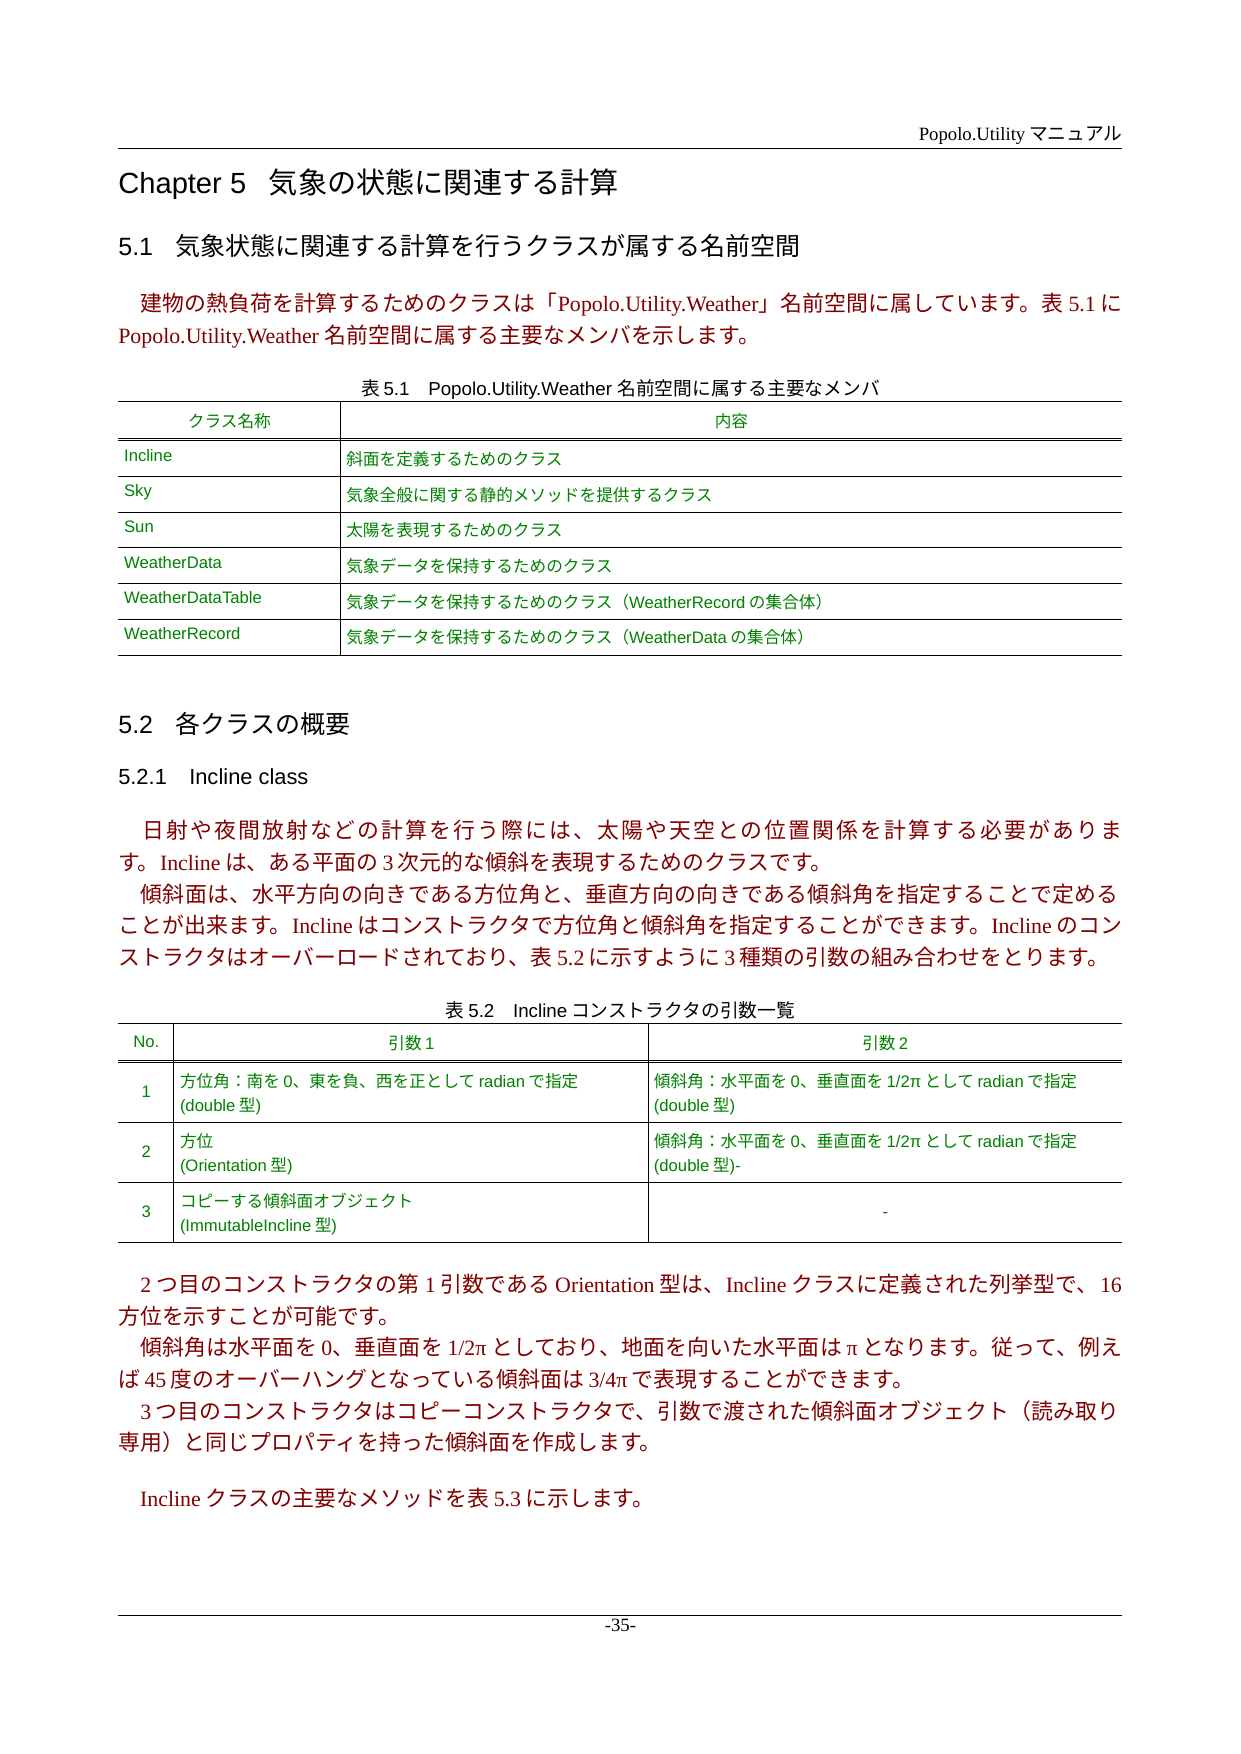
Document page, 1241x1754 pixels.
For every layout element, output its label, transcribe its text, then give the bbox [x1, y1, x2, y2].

text 表5.1 Popolo.Utility.Weather 名前空間に属する主要なメンバ [118, 374, 1122, 401]
text 3つ目のコンストラクタはコピーコンストラクタで、引数で渡された傾斜面オブジェクト（読み取り専用）と同じプロパティを持った傾斜面を作成します。 [118, 1394, 1122, 1457]
table_cell WeatherData [118, 548, 340, 583]
text 傾斜面は、水平方向の向きである方位角と、垂直方向の向きである傾斜角を指定することで定めることが出来ます。Inclineはコンストラクタで方位角と傾斜角を指定することができます。Inclineのコンストラクタはオーバーロードされており、表5.2に示すように3種類の引数の組み合わせをとります。 [118, 877, 1122, 972]
table_cell 気象データを保持するためのクラス [341, 548, 1122, 583]
table_header 引数2 [649, 1024, 1122, 1060]
table_cell 斜面を定義するためのクラス [341, 441, 1122, 476]
table_cell Sky [118, 477, 340, 512]
table_header No. [118, 1024, 173, 1060]
table_cell 方位 (Orientation型) [174, 1123, 648, 1182]
table_cell 気象全般に関する静的メソッドを提供するクラス [341, 477, 1122, 512]
table_cell 方位角：南を0、東を負、西を正としてradianで指定 (double型) [174, 1063, 648, 1122]
text 日射や夜間放射などの計算を行う際には、太陽や天空との位置関係を計算する必要があります。Inclineは、ある平面の3次元的な傾斜を表現するためのクラスです。 [118, 813, 1122, 877]
subtitle 各クラスの概要 [118, 704, 1122, 740]
table_header クラス名称 [118, 402, 340, 438]
table_cell - [649, 1183, 1122, 1242]
subtitle 気象状態に関連する計算を行うクラスが属する名前空間 [118, 226, 1122, 262]
table_cell 1 [118, 1063, 173, 1122]
subtitle 気象の状態に関連する計算 [118, 159, 1122, 202]
table_cell 3 [118, 1183, 173, 1242]
table_header 引数1 [174, 1024, 648, 1060]
table_cell 傾斜角：水平面を0、垂直面を1/2πとしてradianで指定 (double型)- [649, 1123, 1122, 1182]
table_cell Sun [118, 513, 340, 547]
text Inclineクラスの主要なメソッドを表5.3に示します。 [118, 1481, 1122, 1513]
table_cell 気象データを保持するためのクラス（WeatherDataの集合体） [341, 620, 1122, 654]
table_cell コピーする傾斜面オブジェクト (ImmutableIncline型) [174, 1183, 648, 1242]
text 傾斜角は水平面を0、垂直面を1/2πとしており、地面を向いた水平面はπとなります。従って、例えば45度のオーバーハングとなっている傾斜面は3/4πで表現することができます。 [118, 1330, 1122, 1394]
table_cell 2 [118, 1123, 173, 1182]
table_cell WeatherRecord [118, 620, 340, 654]
table_cell Incline [118, 441, 340, 476]
text 表5.2 Inclineコンストラクタの引数一覧 [118, 996, 1122, 1023]
table_cell WeatherDataTable [118, 584, 340, 619]
table_cell 気象データを保持するためのクラス（WeatherRecordの集合体） [341, 584, 1122, 619]
table_cell 太陽を表現するためのクラス [341, 513, 1122, 547]
table_header 内容 [341, 402, 1122, 438]
text 2つ目のコンストラクタの第1引数であるOrientation型は、Inclineクラスに定義された列挙型で、16方位を示すことが可能です。 [118, 1267, 1122, 1330]
table_cell 傾斜角：水平面を0、垂直面を1/2πとしてradianで指定 (double型) [649, 1063, 1122, 1122]
subtitle Incline class [118, 764, 1122, 789]
text 建物の熱負荷を計算するためのクラスは「Popolo.Utility.Weather」名前空間に属しています。表5.1にPopolo.Utility.Weather 名前空間に属する主要なメンバを示します。 [118, 286, 1122, 350]
